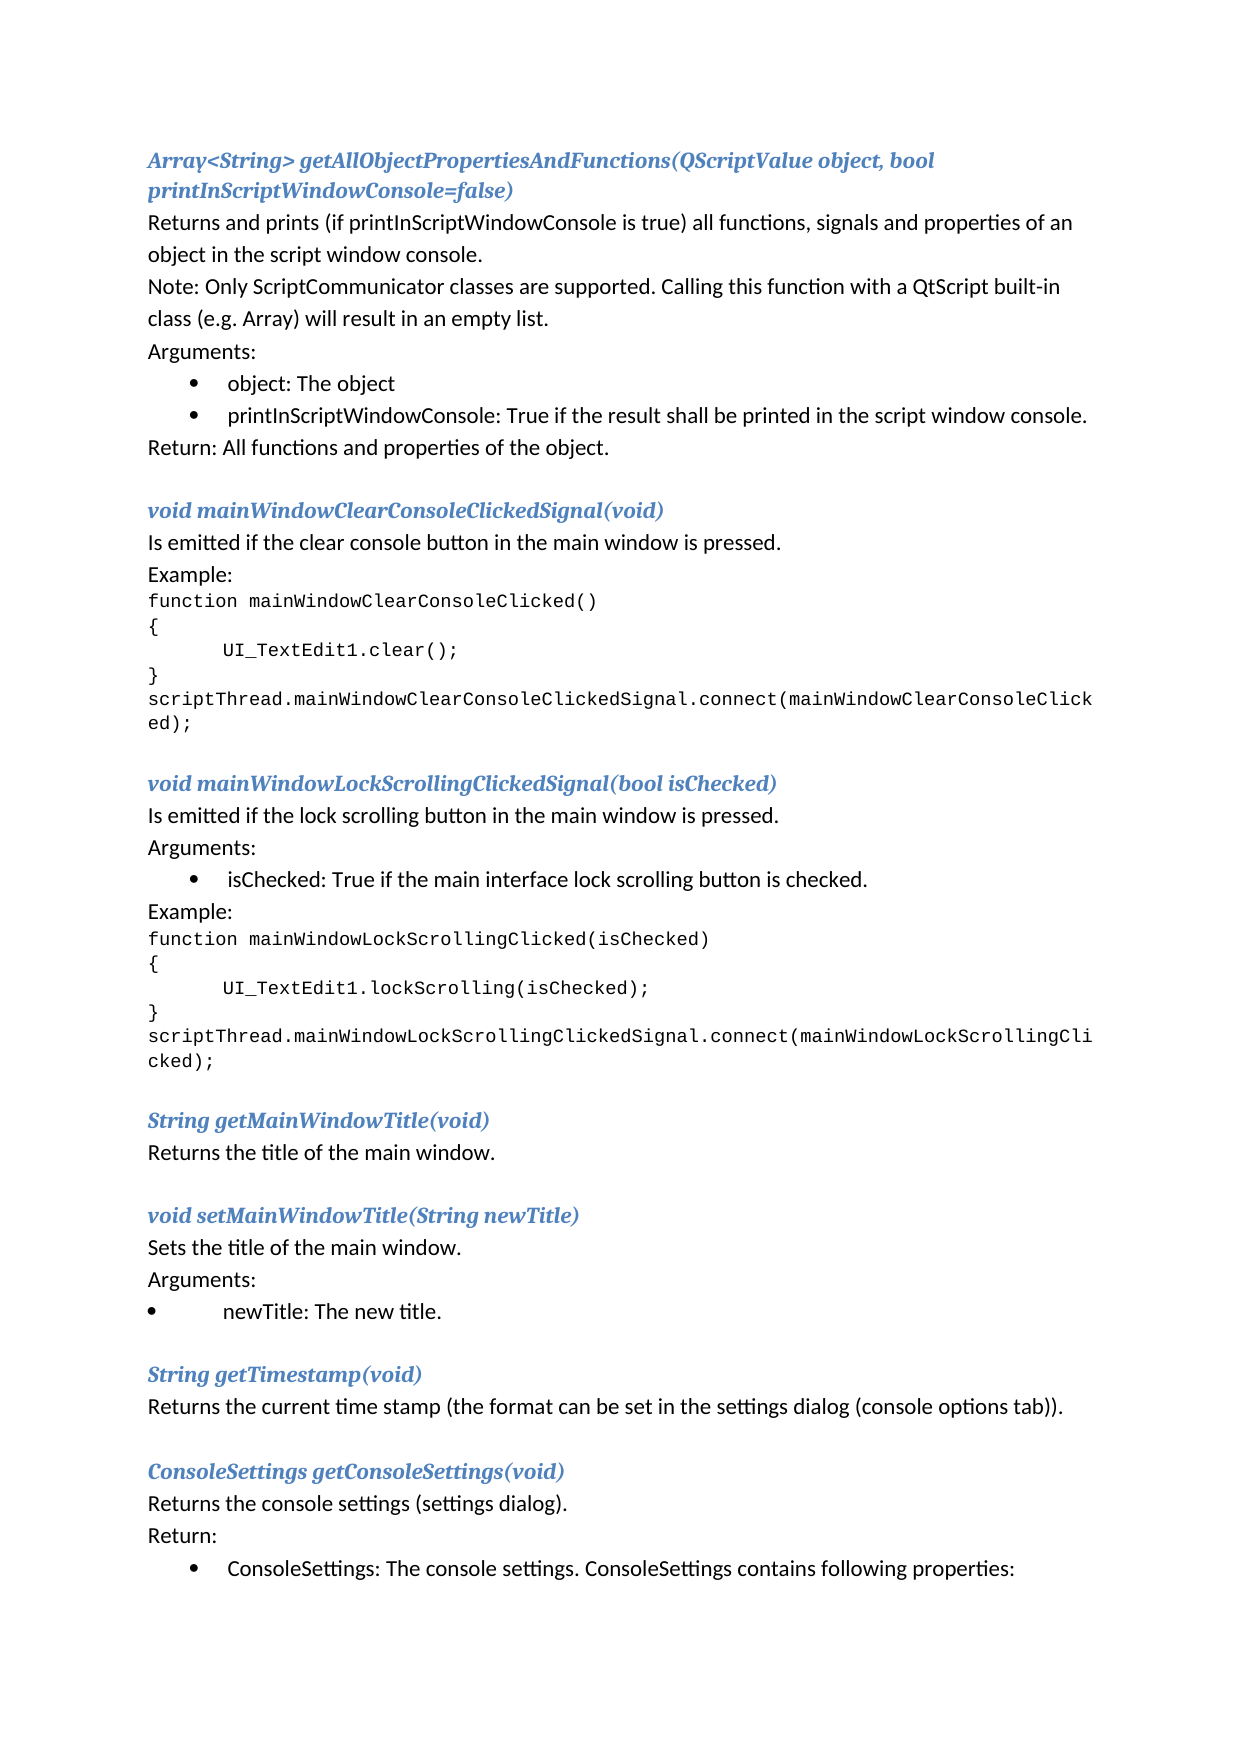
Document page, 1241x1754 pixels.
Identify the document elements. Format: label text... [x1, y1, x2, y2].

text function mainWindowClearConsoleClicked() [148, 592, 1093, 613]
list isChecked: True if the main interface lock scrolling button is checked. [190, 865, 1093, 893]
text Is emitted if the lock scrolling button in the main window is pressed. [148, 801, 1093, 829]
text Returns the current time stamp (the format can be set in the settings dialog (console options tab)). [148, 1392, 1093, 1420]
subtitle ConsoleSettings getConsoleSettings(void) [148, 1459, 1093, 1486]
text Returns the console settings (settings dialog). [148, 1489, 1093, 1517]
text scriptThread.mainWindowLockScrollingClickedSignal.connect(mainWindowLockScrollingClicked); [148, 1027, 1093, 1073]
text Arguments: [148, 833, 1093, 861]
subtitle void mainWindowClearConsoleClickedSignal(void) [148, 498, 1093, 524]
list newTitle: The new title. [148, 1297, 1093, 1325]
text Returns the title of the main window. [148, 1138, 1093, 1166]
text { [148, 954, 1093, 975]
text UI_TextEdit1.clear(); [148, 641, 1093, 662]
text Return: [148, 1522, 1093, 1549]
text UI_TextEdit1.lockScrolling(isChecked); [148, 978, 1093, 1000]
text Is emitted if the clear console button in the main window is pressed. [148, 528, 1093, 556]
subtitle Array<String> getAllObjectPropertiesAndFunctions(QScriptValue object, bool printInScriptWindowConsole=false) [148, 148, 1093, 204]
text Note: Only ScriptCommunicator classes are supported. Calling this function with a QtScript built-in class (e.g. Array) will result in an empty list. [148, 272, 1093, 333]
subtitle String getMainWindowTitle(void) [148, 1108, 1093, 1134]
subtitle void setMainWindowTitle(String newTitle) [148, 1203, 1093, 1229]
list printInScriptWindowConsole: True if the result shall be printed in the script window console. [190, 401, 1093, 429]
text } [148, 1003, 1093, 1024]
text Example: [148, 897, 1093, 926]
text scriptThread.mainWindowClearConsoleClickedSignal.connect(mainWindowClearConsoleClicked); [148, 690, 1093, 735]
text Example: [148, 560, 1093, 588]
text } [148, 665, 1093, 687]
list object: The object [190, 369, 1093, 397]
text Returns and prints (if printInScriptWindowConsole is true) all functions, signals and properties of an object in the script window console. [148, 208, 1093, 268]
text Return: All functions and properties of the object. [148, 433, 1093, 461]
text Sets the title of the main window. [148, 1233, 1093, 1261]
text { [148, 617, 1093, 638]
subtitle String getTimestamp(void) [148, 1362, 1093, 1388]
text Arguments: [148, 337, 1093, 365]
text function mainWindowLockScrollingClicked(isChecked) [148, 930, 1093, 951]
subtitle void mainWindowLockScrollingClickedSignal(bool isChecked) [148, 771, 1093, 797]
text Arguments: [148, 1265, 1093, 1293]
list ConsoleSettings: The console settings. ConsoleSettings contains following properties: [190, 1554, 1093, 1582]
